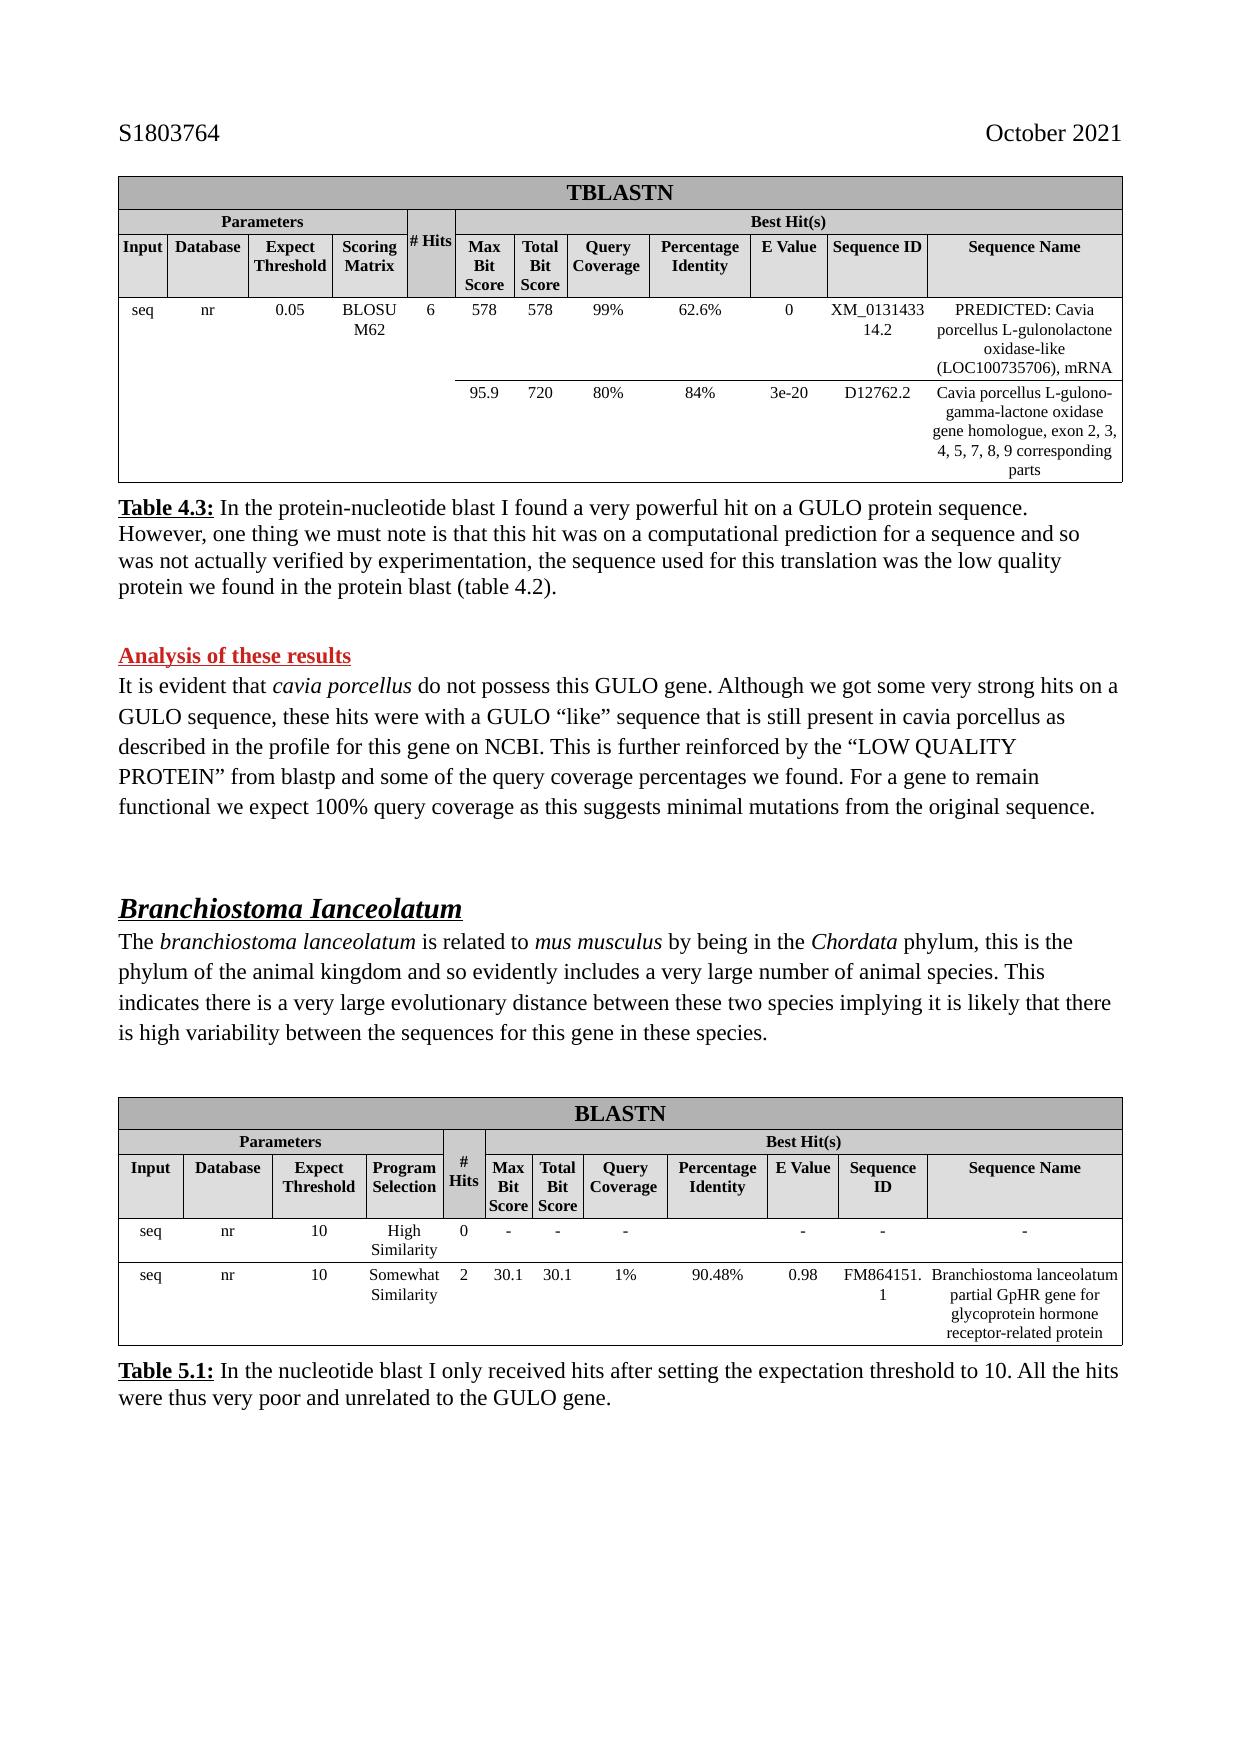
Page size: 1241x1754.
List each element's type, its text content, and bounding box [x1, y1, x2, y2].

table_header BLASTN [119, 1098, 1122, 1129]
table_cell 95.9 [455, 381, 514, 482]
table_cell Sequence Name [928, 235, 1122, 297]
text Analysis of these results It is evident that cavia porcellus do not possess this GULO gene. Although we got some very strong hits on a GULO sequence, these hits were with a GULO “like” sequence that is still present in cavia porcellus as described in the profile for this gene on NCBI. This is further reinforced by the “LOW QUALITY PROTEIN” from blastp and some of the query coverage percentages we found. For a gene to remain functional we expect 100% query coverage as this suggests minimal mutations from the original sequence. Branchiostoma Ianceolatum The branchiostoma lanceolatum is related to mus musculus by being in the Chordata phylum, this is the phylum of the animal kingdom and so evidently includes a very large number of animal species. This indicates there is a very large evolutionary distance between these two species implying it is likely that there is high variability between the sequences for this gene in these species. [118, 612, 1122, 1078]
table_cell Cavia porcellus L-gulono-gamma-lactone oxidase gene homologue, exon 2, 3, 4, 5, 7, 8, 9 corresponding parts [927, 381, 1122, 482]
table_cell Parameters [119, 210, 407, 234]
table_cell 10 [272, 1219, 366, 1262]
table_cell 2 [443, 1263, 485, 1345]
table_cell - [583, 1219, 667, 1262]
table_cell Sequence ID [828, 235, 927, 297]
table_cell 3e-20 [750, 381, 827, 482]
table_cell Parameters [119, 1130, 443, 1154]
table_cell Sequence Name [928, 1155, 1122, 1218]
table_cell seq [119, 1263, 183, 1345]
table_cell Program Selection [367, 1155, 443, 1218]
table_cell 578 [455, 298, 514, 380]
table_cell XM_013143314.2 [828, 298, 927, 380]
table_cell Sequence ID [839, 1155, 927, 1218]
table_cell # Hits [408, 210, 455, 297]
table_cell 62.6% [650, 298, 750, 380]
table_cell - [838, 1219, 927, 1262]
table_cell Input [119, 1155, 183, 1218]
table_cell 578 [514, 298, 567, 380]
table_header TBLASTN [119, 177, 1122, 209]
table_cell 720 [514, 381, 567, 482]
table_cell FM864151.1 [838, 1263, 927, 1345]
table_cell 99% [567, 298, 649, 380]
table_cell 10 [272, 1263, 366, 1345]
table_cell nr [183, 1263, 272, 1345]
table_cell 90.48% [668, 1263, 767, 1345]
table_cell nr [183, 1219, 272, 1262]
table_cell Best Hit(s) [486, 1130, 1122, 1154]
table_cell seq [119, 298, 167, 482]
text Table 5.1: In the nucleotide blast I only received hits after setting the expectation threshold to 10. All the hits were thus very poor and unrelated to the GULO gene. [118, 1357, 1122, 1439]
table_cell 0.98 [767, 1263, 838, 1345]
table_cell 0 [443, 1219, 485, 1262]
table_cell D12762.2 [828, 381, 927, 482]
table_cell Input [119, 235, 167, 297]
text Table 4.3: In the protein-nucleotide blast I found a very powerful hit on a GULO protein sequence. However, one thing we must note is that this hit was on a computational prediction for a sequence and so was not actually verified by experimentation, the sequence used for this translation was the low quality protein we found in the protein blast (table 4.2). [118, 494, 1122, 599]
table_cell High Similarity [366, 1219, 443, 1262]
table_cell seq [119, 1219, 183, 1262]
table_cell [668, 1219, 767, 1262]
table_cell 30.1 [532, 1263, 583, 1345]
table_cell Best Hit(s) [456, 210, 1122, 234]
table_cell # Hits [444, 1130, 485, 1218]
table_cell Database [168, 235, 248, 297]
table_cell nr [167, 298, 248, 482]
table_cell Percentage Identity [650, 235, 750, 297]
table_cell Expect Threshold [249, 235, 332, 297]
table_cell 1% [583, 1263, 667, 1345]
table_cell Total Bit Score [515, 235, 567, 297]
table_cell Query Coverage [568, 235, 649, 297]
table_cell Percentage Identity [668, 1155, 767, 1218]
table_cell Scoring Matrix [333, 235, 407, 297]
table_cell Max Bit Score [456, 235, 514, 297]
table_cell 6 [407, 298, 455, 482]
table_cell Expect Threshold [273, 1155, 366, 1218]
table_cell Somewhat Similarity [366, 1263, 443, 1345]
table_cell Branchiostoma lanceolatum partial GpHR gene for glycoprotein hormone receptor-related protein [927, 1263, 1122, 1345]
table_cell Query Coverage [584, 1155, 667, 1218]
table_cell - [485, 1219, 532, 1262]
table_cell 80% [567, 381, 649, 482]
table_cell E Value [768, 1155, 838, 1218]
table_cell Max Bit Score [486, 1155, 532, 1218]
table_cell 84% [650, 381, 750, 482]
table_cell E Value [751, 235, 827, 297]
table_cell 0 [750, 298, 827, 380]
table_cell 0.05 [248, 298, 332, 482]
table_cell - [532, 1219, 583, 1262]
table_cell - [927, 1219, 1122, 1262]
table_cell BLOSUM62 [332, 298, 407, 482]
table_cell PREDICTED: Cavia porcellus L-gulonolactone oxidase-like (LOC100735706), mRNA [927, 298, 1122, 380]
table_cell 30.1 [485, 1263, 532, 1345]
table_cell Database [184, 1155, 272, 1218]
table_cell - [767, 1219, 838, 1262]
table_cell Total Bit Score [533, 1155, 583, 1218]
